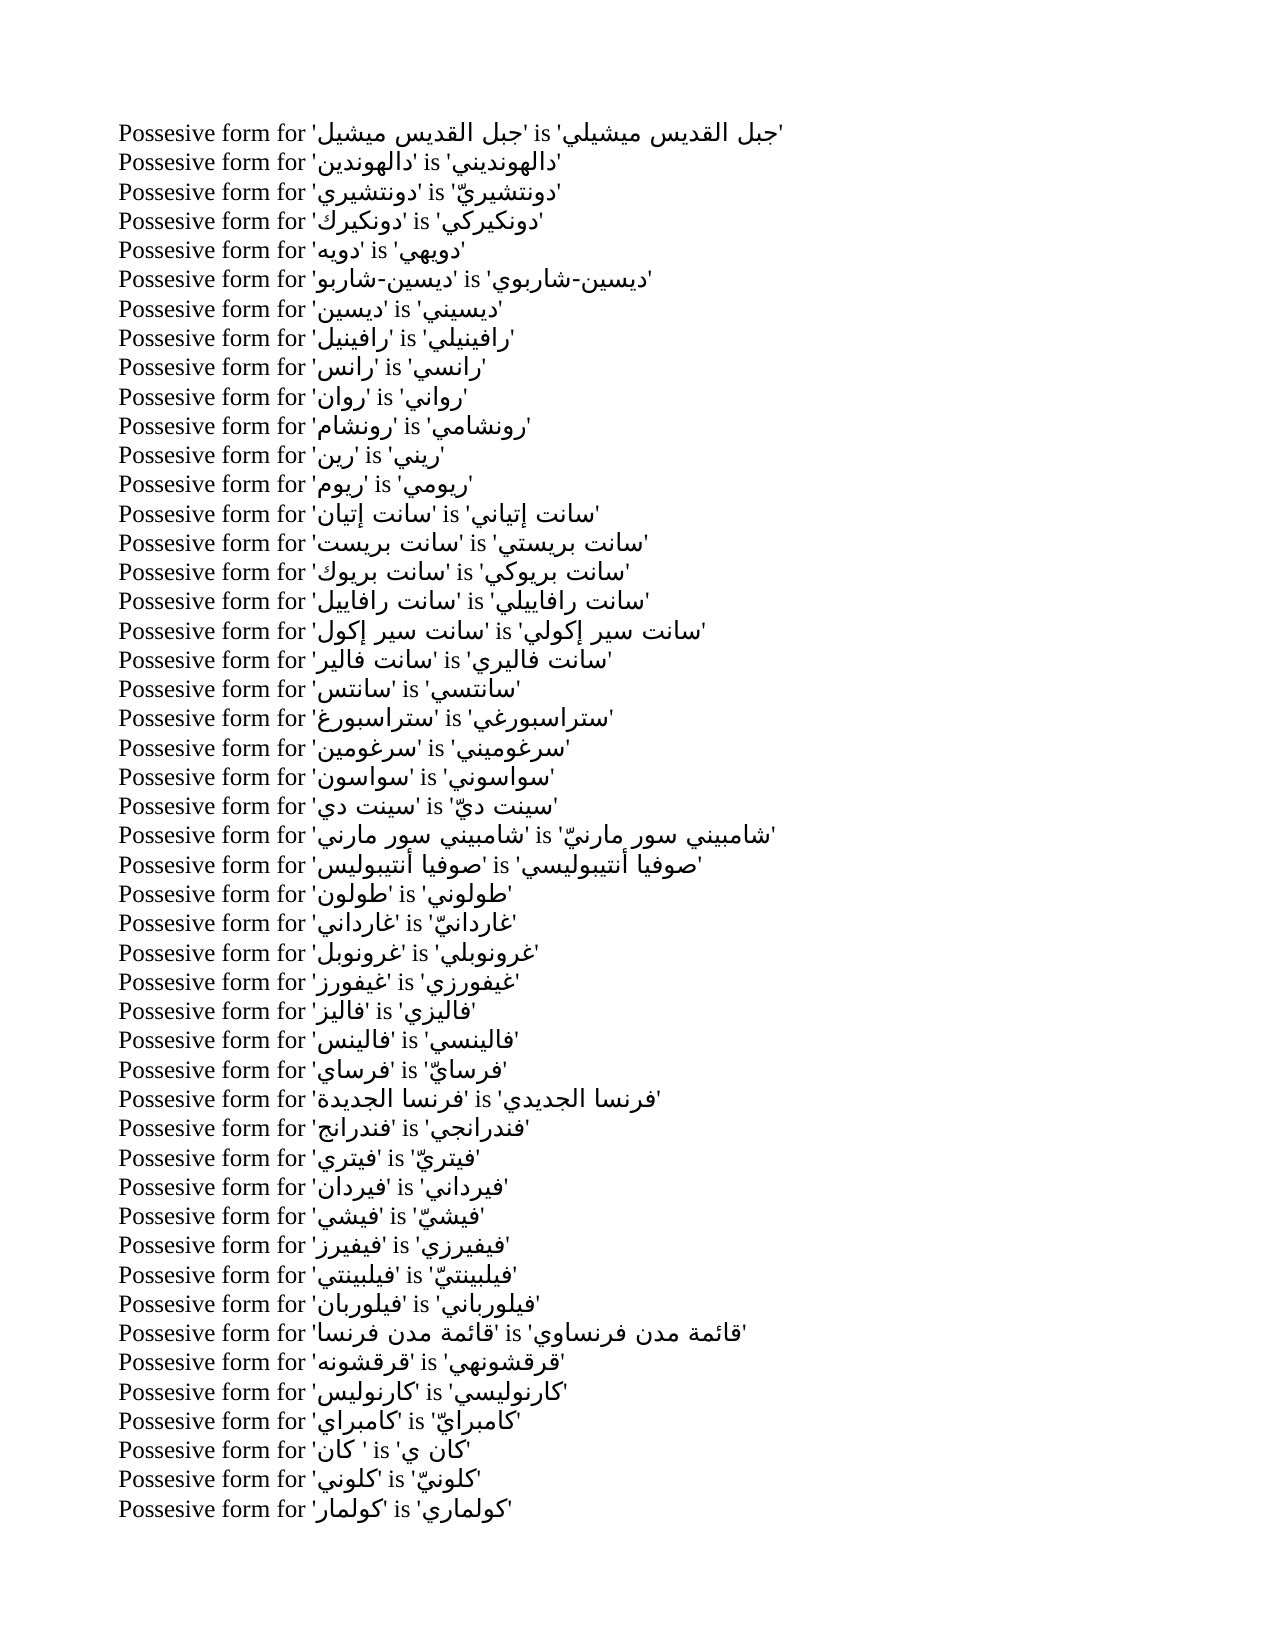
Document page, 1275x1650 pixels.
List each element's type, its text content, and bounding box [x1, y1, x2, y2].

text Possesive form for 'فيشي' is 'فيشيّ' [118, 1201, 1157, 1230]
text Possesive form for 'ديسين' is 'ديسيني' [118, 294, 1157, 323]
text Possesive form for 'سينت دي' is 'سينت ديّ' [118, 791, 1157, 821]
text Possesive form for 'رافينيل' is 'رافينيلي' [118, 323, 1157, 352]
text Possesive form for 'ريوم' is 'ريومي' [118, 469, 1157, 499]
text Possesive form for 'سانت فالير' is 'سانت فاليري' [118, 645, 1157, 674]
text Possesive form for 'قائمة مدن فرنسا' is 'قائمة مدن فرنساوي' [118, 1318, 1157, 1347]
text Possesive form for 'فيلوربان' is 'فيلورباني' [118, 1289, 1157, 1318]
text Possesive form for 'غرونوبل' is 'غرونوبلي' [118, 938, 1157, 967]
text Possesive form for 'سرغومين' is 'سرغوميني' [118, 733, 1157, 762]
text Possesive form for 'فيتري' is 'فيتريّ' [118, 1143, 1157, 1172]
text Possesive form for 'ديسين-شاربو' is 'ديسين-شاربوي' [118, 264, 1157, 294]
text Possesive form for 'غارداني' is 'غاردانيّ' [118, 908, 1157, 938]
text Possesive form for 'رانس' is 'رانسي' [118, 352, 1157, 382]
text Possesive form for 'ستراسبورغ' is 'ستراسبورغي' [118, 703, 1157, 733]
text Possesive form for 'رونشام' is 'رونشامي' [118, 411, 1157, 440]
text Possesive form for 'صوفيا أنتيبوليس' is 'صوفيا أنتيبوليسي' [118, 850, 1157, 879]
text Possesive form for 'روان' is 'رواني' [118, 382, 1157, 411]
text Possesive form for 'سانتس' is 'سانتسي' [118, 674, 1157, 703]
text Possesive form for 'فرساي' is 'فرسايّ' [118, 1055, 1157, 1084]
text Possesive form for 'كامبراي' is 'كامبرايّ' [118, 1406, 1157, 1435]
text Possesive form for 'فرنسا الجديدة' is 'فرنسا الجديدي' [118, 1084, 1157, 1113]
text Possesive form for 'رين' is 'ريني' [118, 440, 1157, 469]
text Possesive form for 'كلوني' is 'كلونيّ' [118, 1464, 1157, 1494]
text Possesive form for 'طولون' is 'طولوني' [118, 879, 1157, 908]
text Possesive form for 'فندرانج' is 'فندرانجي' [118, 1113, 1157, 1143]
text Possesive form for 'سانت بريوك' is 'سانت بريوكي' [118, 557, 1157, 586]
text Possesive form for 'كارنوليس' is 'كارنوليسي' [118, 1377, 1157, 1406]
text Possesive form for 'سانت بريست' is 'سانت بريستي' [118, 528, 1157, 557]
text Possesive form for 'دونكيرك' is 'دونكيركي' [118, 206, 1157, 235]
text Possesive form for 'جبل القديس ميشيل' is 'جبل القديس ميشيلي' [118, 118, 1157, 147]
text Possesive form for 'فيلبينتي' is 'فيلبينتيّ' [118, 1260, 1157, 1289]
text Possesive form for 'دويه' is 'دويهي' [118, 235, 1157, 264]
text Possesive form for 'سانت إتيان' is 'سانت إتياني' [118, 499, 1157, 528]
text Possesive form for 'سانت رافاييل' is 'سانت رافاييلي' [118, 586, 1157, 616]
text Possesive form for 'سانت سير إكول' is 'سانت سير إكولي' [118, 616, 1157, 645]
text Possesive form for 'فالينس' is 'فالينسي' [118, 1026, 1157, 1055]
text Possesive form for 'دالهوندين' is 'دالهونديني' [118, 147, 1157, 177]
text Possesive form for 'كان ' is 'كان ي' [118, 1435, 1157, 1464]
text Possesive form for 'سواسون' is 'سواسوني' [118, 762, 1157, 791]
text Possesive form for 'فاليز' is 'فاليزي' [118, 996, 1157, 1026]
text Possesive form for 'شامبيني سور مارني' is 'شامبيني سور مارنيّ' [118, 821, 1157, 850]
text Possesive form for 'غيفورز' is 'غيفورزي' [118, 967, 1157, 996]
text Possesive form for 'فيفيرز' is 'فيفيرزي' [118, 1230, 1157, 1260]
text Possesive form for 'دونتشيري' is 'دونتشيريّ' [118, 177, 1157, 206]
text Possesive form for 'كولمار' is 'كولماري' [118, 1494, 1157, 1523]
text Possesive form for 'قرقشونه' is 'قرقشونهي' [118, 1347, 1157, 1377]
text Possesive form for 'فيردان' is 'فيرداني' [118, 1172, 1157, 1201]
